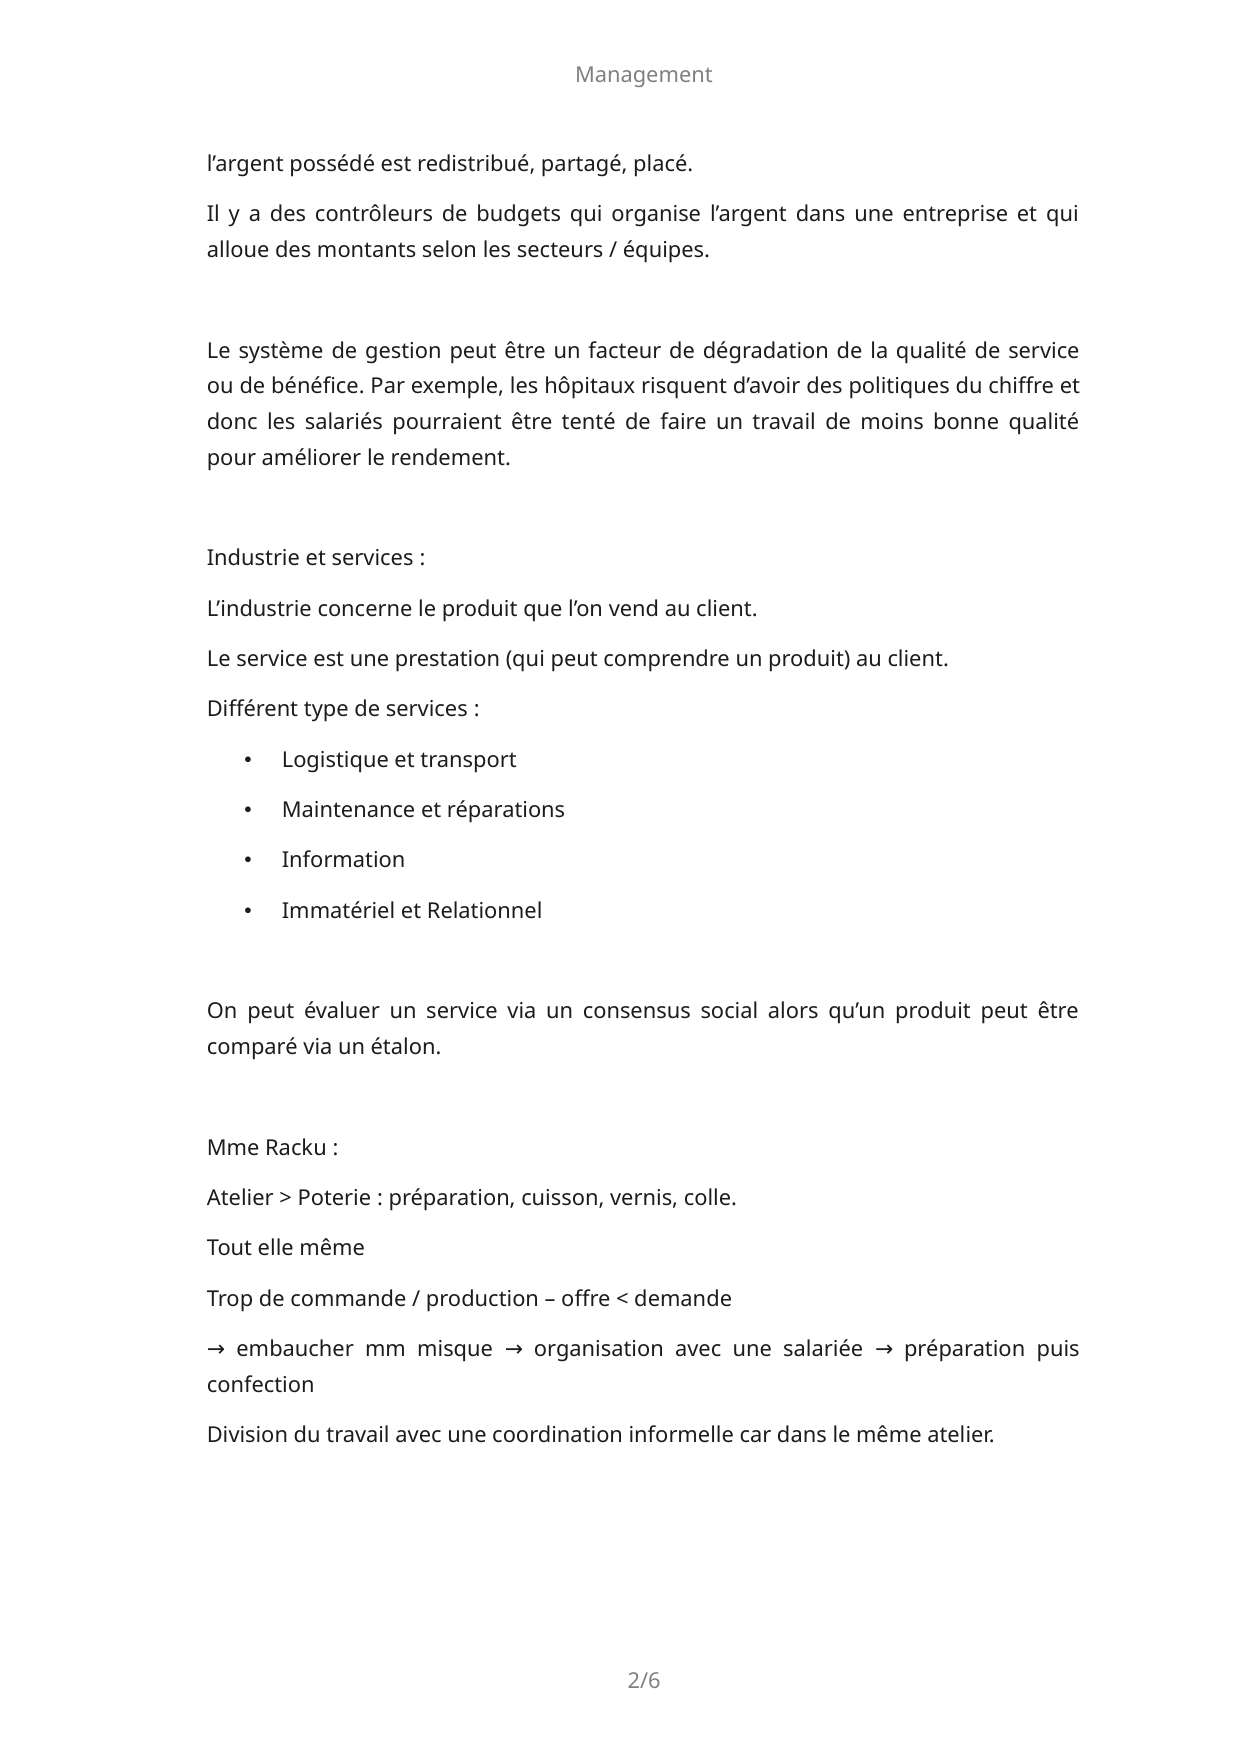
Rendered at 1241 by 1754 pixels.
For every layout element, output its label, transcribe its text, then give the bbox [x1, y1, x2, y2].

text l’argent possédé est redistribué, partagé, placé. [207, 148, 1081, 178]
text Différent type de services : [207, 693, 1081, 723]
list Immatériel et Relationnel [244, 894, 1081, 924]
text L’industrie concerne le produit que l’on vend au client. [207, 593, 1081, 622]
text Atelier > Poterie : préparation, cuisson, vernis, colle. [207, 1182, 1081, 1212]
text Le système de gestion peut être un facteur de dégradation de la qualité de service ou de bénéfice. Par exemple, les hôpitaux risquent d’avoir des politiques du chiffre et donc les salariés pourraient être tenté de faire un travail de moins bonne qualité pour améliorer le rendement. [207, 334, 1081, 472]
list Maintenance et réparations [244, 794, 1081, 824]
text Le service est une prestation (qui peut comprendre un produit) au client. [207, 643, 1081, 673]
text Trop de commande / production – offre < demande [207, 1282, 1081, 1312]
text Division du travail avec une coordination informelle car dans le même atelier. [207, 1419, 1081, 1449]
text Industrie et services : [207, 542, 1081, 572]
text Tout elle même [207, 1232, 1081, 1262]
list Information [244, 844, 1081, 874]
text On peut évaluer un service via un consensus social alors qu’un produit peut être comparé via un étalon. [207, 995, 1081, 1061]
text → embaucher mm misque → organisation avec une salariée → préparation puis confection [207, 1333, 1081, 1398]
list Logistique et transport [244, 744, 1081, 773]
text Mme Racku : [207, 1132, 1081, 1161]
text Il y a des contrôleurs de budgets qui organise l’argent dans une entreprise et qui alloue des montants selon les secteurs / équipes. [207, 198, 1081, 264]
